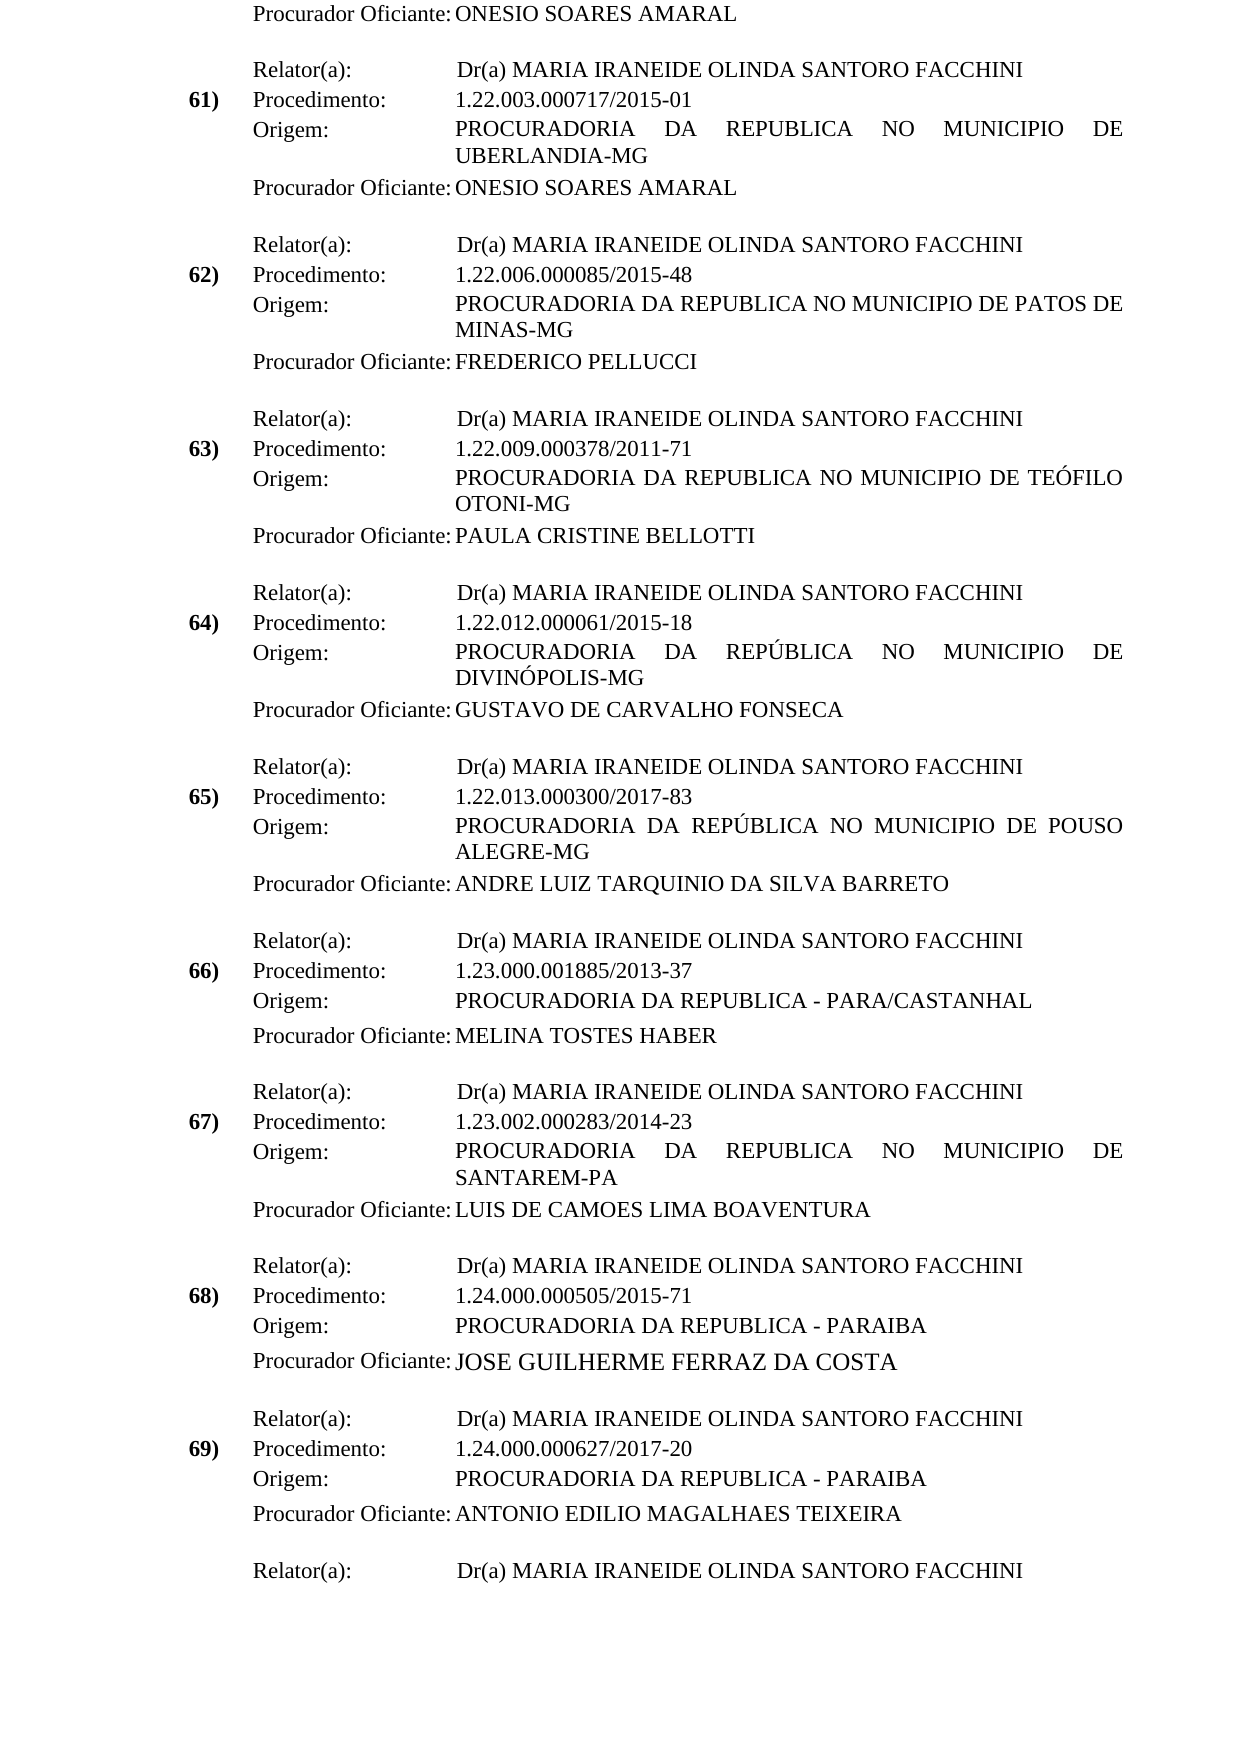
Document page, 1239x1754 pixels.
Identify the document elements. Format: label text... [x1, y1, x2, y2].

table_cell Procedimento: [253, 434, 455, 462]
table_cell [189, 464, 253, 492]
table_cell [189, 812, 253, 840]
table_cell [0, 464, 188, 492]
table_cell [0, 689, 188, 696]
table_cell Procedimento: [253, 782, 455, 810]
table_cell [253, 341, 455, 348]
table_cell [0, 956, 188, 984]
table_cell [1124, 167, 1239, 174]
table_cell [189, 666, 253, 689]
table_cell 68) [189, 1281, 253, 1310]
table_cell [0, 522, 188, 573]
table_cell [1124, 956, 1239, 984]
table_cell [253, 840, 455, 863]
table_cell 1.22.003.000717/2015-01 [455, 86, 1124, 114]
table_cell [1124, 1014, 1239, 1022]
table_cell [455, 863, 1124, 870]
table_cell [253, 666, 455, 689]
table_cell [189, 840, 253, 863]
table_cell Procurador Oficiante: [253, 1348, 455, 1401]
table_cell PROCURADORIA DA REPÚBLICA NO MUNICIPIO DE DIVINÓPOLIS-MG [455, 638, 1124, 689]
table_cell [1124, 782, 1239, 810]
table_cell [1124, 1281, 1239, 1310]
table_cell [189, 318, 253, 341]
table_cell [1124, 1435, 1239, 1463]
table_cell Procurador Oficiante: [253, 1022, 455, 1074]
table_cell JOSE GUILHERME FERRAZ DA COSTA [455, 1348, 1124, 1401]
table_cell 61) [189, 86, 253, 114]
table_cell [0, 1196, 188, 1247]
table_cell Procurador Oficiante: [253, 1501, 455, 1553]
table_cell 1.24.000.000627/2017-20 [455, 1435, 1124, 1463]
table_cell [0, 167, 188, 174]
table_cell Origem: [253, 1311, 455, 1340]
table_cell [0, 986, 188, 1014]
table_cell [189, 348, 253, 399]
table_cell Origem: [253, 1465, 455, 1493]
table_cell [1124, 608, 1239, 636]
table_cell 63) [189, 434, 253, 462]
table_cell Origem: [253, 812, 455, 840]
table_cell [0, 863, 188, 870]
table_cell [189, 1493, 253, 1501]
table_cell PROCURADORIA DA REPUBLICA - PARAIBA [455, 1311, 1124, 1340]
table_cell [1124, 863, 1239, 870]
table_cell [0, 696, 188, 747]
table_cell [189, 0, 253, 51]
table_cell [189, 696, 253, 747]
table_cell 64) [189, 608, 253, 636]
table_cell Procedimento: [253, 1108, 455, 1136]
table_cell 67) [189, 1108, 253, 1136]
table_cell [0, 1493, 188, 1501]
table_header Dr(a) MARIA IRANEIDE OLINDA SANTORO FACCHINI [457, 578, 1124, 606]
table_cell [1124, 1556, 1239, 1586]
table_cell [1124, 492, 1239, 515]
table_cell [189, 863, 253, 870]
table_header Dr(a) MARIA IRANEIDE OLINDA SANTORO FACCHINI [457, 1078, 1124, 1106]
table_cell [0, 1435, 188, 1463]
table_cell [1124, 144, 1239, 167]
table_header Dr(a) MARIA IRANEIDE OLINDA SANTORO FACCHINI [457, 926, 1124, 954]
table_cell ONESIO SOARES AMARAL [455, 174, 1124, 225]
table_cell Procedimento: [253, 608, 455, 636]
table_cell [0, 638, 188, 666]
table_cell Origem: [253, 986, 455, 1014]
table_cell [1124, 1138, 1239, 1166]
table_cell Origem: [253, 464, 455, 492]
table_cell [455, 167, 1124, 174]
table_cell [455, 1189, 1124, 1196]
table_header Relator(a): [253, 230, 457, 258]
table_cell [0, 1348, 188, 1401]
table_cell Procurador Oficiante: [253, 870, 455, 923]
table_cell [0, 578, 188, 608]
table_header Relator(a): [253, 752, 457, 780]
table_cell [0, 290, 188, 318]
table_cell [0, 515, 188, 522]
table_cell [0, 926, 188, 956]
table_cell [189, 515, 253, 522]
table_cell [455, 1014, 1124, 1022]
table_cell [1124, 1251, 1239, 1281]
table_cell [0, 782, 188, 810]
table_cell Procurador Oficiante: [253, 696, 455, 749]
table_cell ANTONIO EDILIO MAGALHAES TEIXEIRA [455, 1501, 1124, 1552]
table_cell [0, 1556, 188, 1586]
table_header Dr(a) MARIA IRANEIDE OLINDA SANTORO FACCHINI [457, 230, 1124, 258]
table_cell [1124, 1078, 1239, 1107]
table_cell LUIS DE CAMOES LIMA BOAVENTURA [455, 1196, 1124, 1247]
table_cell [1124, 230, 1239, 259]
table_cell [1124, 1022, 1239, 1073]
table_cell [189, 1501, 253, 1552]
table_cell [189, 1189, 253, 1196]
table_cell [455, 689, 1124, 696]
table_cell [1124, 1493, 1239, 1501]
table_cell [253, 689, 455, 696]
table_cell [189, 1311, 253, 1340]
table_cell [1124, 260, 1239, 288]
table_cell [1124, 986, 1239, 1014]
table_cell 1.23.002.000283/2014-23 [455, 1108, 1124, 1136]
table_cell [455, 1340, 1124, 1347]
table_cell [189, 404, 253, 434]
table_cell [189, 167, 253, 174]
table_cell [0, 86, 188, 114]
table_header Dr(a) MARIA IRANEIDE OLINDA SANTORO FACCHINI [457, 1556, 1124, 1584]
table_cell 69) [189, 1435, 253, 1463]
table_cell [0, 1014, 188, 1022]
table_cell [189, 926, 253, 956]
table_cell [1124, 840, 1239, 863]
table_cell [189, 144, 253, 167]
table_cell [0, 1340, 188, 1347]
table_header Dr(a) MARIA IRANEIDE OLINDA SANTORO FACCHINI [457, 404, 1124, 432]
table_cell [189, 689, 253, 696]
table_cell [0, 1078, 188, 1107]
table_header Relator(a): [253, 1251, 457, 1280]
table_cell [189, 752, 253, 782]
table_cell [0, 434, 188, 462]
table_cell Procurador Oficiante: [253, 1196, 455, 1248]
table_cell [0, 404, 188, 434]
table_cell [0, 341, 188, 348]
table_cell [189, 1405, 253, 1434]
table_cell Procedimento: [253, 86, 455, 114]
table_cell [1124, 1501, 1239, 1552]
table_cell Procurador Oficiante: [253, 522, 455, 575]
table_cell [1124, 870, 1239, 921]
table_cell [0, 56, 188, 86]
table_cell [1124, 515, 1239, 522]
table_cell [0, 812, 188, 840]
table_cell 1.22.006.000085/2015-48 [455, 260, 1124, 288]
table_cell [0, 230, 188, 259]
table_cell PROCURADORIA DA REPÚBLICA NO MUNICIPIO DE POUSO ALEGRE-MG [455, 812, 1124, 863]
table_cell [253, 1014, 455, 1022]
table_cell [189, 290, 253, 318]
table_cell [1124, 434, 1239, 462]
table_cell MELINA TOSTES HABER [455, 1022, 1124, 1073]
table_cell Origem: [253, 290, 455, 318]
table_cell [1124, 86, 1239, 114]
table_cell [0, 1189, 188, 1196]
table_cell [253, 863, 455, 870]
table_cell [1124, 1108, 1239, 1136]
table_cell [0, 870, 188, 921]
table_cell [455, 1493, 1124, 1501]
table_cell [253, 492, 455, 515]
table_cell [189, 870, 253, 921]
table_cell [189, 492, 253, 515]
table_cell [189, 1166, 253, 1188]
table_cell 1.24.000.000505/2015-71 [455, 1281, 1124, 1310]
table_cell [1124, 348, 1239, 399]
table_cell [0, 1311, 188, 1340]
table_cell [0, 1281, 188, 1310]
table_cell [1124, 341, 1239, 348]
table_cell [1124, 174, 1239, 225]
table_cell [1124, 318, 1239, 341]
table_cell [0, 1108, 188, 1136]
table_cell [1124, 1311, 1239, 1340]
table_cell [253, 1189, 455, 1196]
table_cell [1124, 1340, 1239, 1347]
table_cell PAULA CRISTINE BELLOTTI [455, 522, 1124, 573]
table_cell PROCURADORIA DA REPUBLICA NO MUNICIPIO DE SANTAREM-PA [455, 1138, 1124, 1188]
table_header Relator(a): [253, 926, 457, 954]
table_header Dr(a) MARIA IRANEIDE OLINDA SANTORO FACCHINI [457, 1251, 1124, 1280]
table_cell 65) [189, 782, 253, 810]
table_cell [189, 1348, 253, 1401]
table_cell PROCURADORIA DA REPUBLICA NO MUNICIPIO DE UBERLANDIA-MG [455, 116, 1124, 167]
table_cell 66) [189, 956, 253, 984]
table_cell [189, 1022, 253, 1073]
table_cell [253, 1166, 455, 1188]
table_cell [1124, 1196, 1239, 1247]
table_cell [253, 167, 455, 174]
table_cell [0, 752, 188, 782]
table_cell [0, 0, 188, 51]
table_cell [455, 341, 1124, 348]
table_cell [1124, 56, 1239, 86]
table_cell [1124, 638, 1239, 666]
table_cell [455, 515, 1124, 522]
table_cell [189, 56, 253, 86]
table_cell [253, 318, 455, 341]
table_cell PROCURADORIA DA REPUBLICA NO MUNICIPIO DE PATOS DE MINAS-MG [455, 290, 1124, 341]
table_cell [189, 1014, 253, 1022]
table_cell Origem: [253, 638, 455, 666]
table_cell ONESIO SOARES AMARAL [455, 0, 1124, 51]
table_cell [0, 1465, 188, 1493]
table_cell [189, 1138, 253, 1166]
table_cell [189, 1465, 253, 1493]
table_cell GUSTAVO DE CARVALHO FONSECA [455, 696, 1124, 747]
table_cell [1124, 696, 1239, 747]
table_cell Procedimento: [253, 956, 455, 984]
table_cell [253, 144, 455, 167]
table_cell [1124, 290, 1239, 318]
table_cell 1.23.000.001885/2013-37 [455, 956, 1124, 984]
table_cell [189, 1251, 253, 1281]
table_cell [189, 1196, 253, 1247]
table_cell Procurador Oficiante: [253, 174, 455, 227]
table_cell [189, 230, 253, 259]
table_cell [253, 1493, 455, 1501]
table_header Relator(a): [253, 578, 457, 606]
table_cell [0, 492, 188, 515]
table_cell [1124, 1465, 1239, 1493]
table_cell [1124, 464, 1239, 492]
table_cell [253, 1340, 455, 1347]
table_header Dr(a) MARIA IRANEIDE OLINDA SANTORO FACCHINI [457, 752, 1124, 780]
table_header Relator(a): [253, 1556, 457, 1584]
table_cell [1124, 578, 1239, 608]
table_cell [0, 608, 188, 636]
table_cell [0, 318, 188, 341]
table_cell [189, 986, 253, 1014]
table_cell 1.22.012.000061/2015-18 [455, 608, 1124, 636]
table_cell [189, 174, 253, 225]
table_cell Origem: [253, 116, 455, 144]
table_cell Procedimento: [253, 1435, 455, 1463]
table_cell [1124, 689, 1239, 696]
table_cell [0, 144, 188, 167]
table_cell [1124, 522, 1239, 573]
table_cell [1124, 116, 1239, 144]
table_header Relator(a): [253, 1078, 457, 1106]
table_cell Procedimento: [253, 1281, 455, 1310]
table_cell [189, 522, 253, 573]
table_cell PROCURADORIA DA REPUBLICA - PARA/CASTANHAL [455, 986, 1124, 1014]
table_cell [1124, 812, 1239, 840]
table_cell [1124, 404, 1239, 434]
table_cell [0, 1405, 188, 1434]
table_cell [0, 840, 188, 863]
table_cell [0, 1251, 188, 1281]
table_header Dr(a) MARIA IRANEIDE OLINDA SANTORO FACCHINI [457, 56, 1124, 84]
table_cell [1124, 666, 1239, 689]
table_cell Procurador Oficiante: [253, 348, 455, 401]
table_cell [0, 1138, 188, 1166]
table_cell [1124, 0, 1239, 51]
table_cell [1124, 926, 1239, 956]
table_cell Origem: [253, 1138, 455, 1166]
table_cell [0, 1022, 188, 1073]
table_cell [0, 116, 188, 144]
table_cell 1.22.013.000300/2017-83 [455, 782, 1124, 810]
table_cell [189, 638, 253, 666]
table_cell [1124, 1348, 1239, 1401]
table_cell [0, 174, 188, 225]
table_cell [1124, 1189, 1239, 1196]
table_cell [189, 578, 253, 608]
table_cell [0, 1166, 188, 1188]
table_header Relator(a): [253, 404, 457, 432]
table_cell [0, 1501, 188, 1552]
table_cell 1.22.009.000378/2011-71 [455, 434, 1124, 462]
table_cell [189, 341, 253, 348]
table_cell 62) [189, 260, 253, 288]
table_cell [189, 1340, 253, 1347]
table_cell [1124, 752, 1239, 782]
table_cell PROCURADORIA DA REPUBLICA NO MUNICIPIO DE TEÓFILO OTONI-MG [455, 464, 1124, 515]
table_cell [1124, 1166, 1239, 1188]
table_header Relator(a): [253, 56, 457, 84]
table_header Dr(a) MARIA IRANEIDE OLINDA SANTORO FACCHINI [457, 1405, 1124, 1433]
table_cell [189, 1556, 253, 1586]
table_cell [1124, 1405, 1239, 1434]
table_cell [0, 348, 188, 399]
table_cell [0, 666, 188, 689]
table_cell FREDERICO PELLUCCI [455, 348, 1124, 399]
table_cell ANDRE LUIZ TARQUINIO DA SILVA BARRETO [455, 870, 1124, 921]
table_cell Procedimento: [253, 260, 455, 288]
table_cell [189, 116, 253, 144]
table_cell [253, 515, 455, 522]
table_header Relator(a): [253, 1405, 457, 1433]
table_cell [0, 260, 188, 288]
table_cell [189, 1078, 253, 1107]
table_cell PROCURADORIA DA REPUBLICA - PARAIBA [455, 1465, 1124, 1493]
table_cell Procurador Oficiante: [253, 0, 455, 52]
